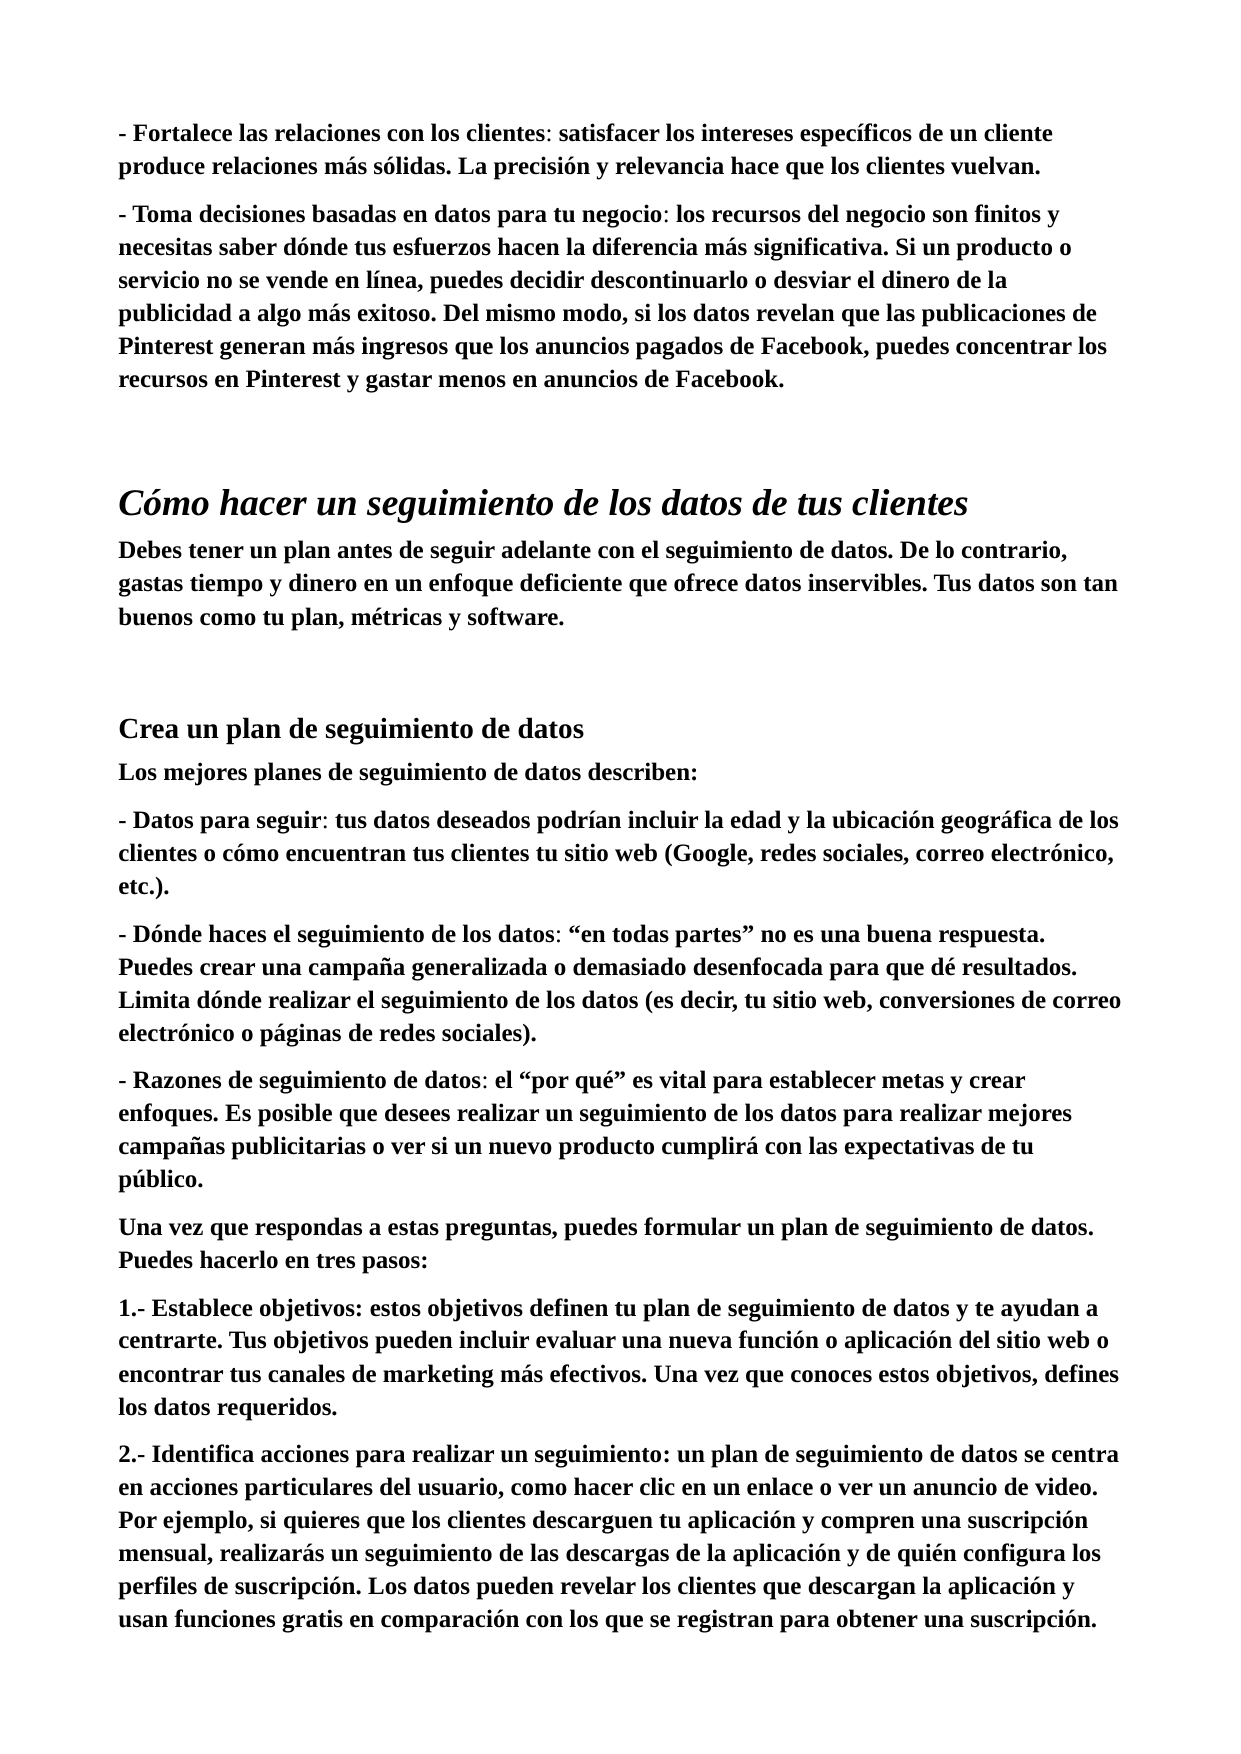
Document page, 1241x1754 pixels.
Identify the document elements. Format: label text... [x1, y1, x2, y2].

text 1.- Establece objetivos: estos objetivos definen tu plan de seguimiento de datos y te ayudan a centrarte. Tus objetivos pueden incluir evaluar una nueva función o aplicación del sitio web o encontrar tus canales de marketing más efectivos. Una vez que conoces estos objetivos, defines los datos requeridos. [118, 1293, 1122, 1420]
text Debes tener un plan antes de seguir adelante con el seguimiento de datos. De lo contrario, gastas tiempo y dinero en un enfoque deficiente que ofrece datos inservibles. Tus datos son tan buenos como tu plan, métricas y software. [118, 536, 1122, 630]
text - Toma decisiones basadas en datos para tu negocio: los recursos del negocio son finitos y necesitas saber dónde tus esfuerzos hacen la diferencia más significativa. Si un producto o servicio no se vende en línea, puedes decidir descontinuarlo o desviar el dinero de la publicidad a algo más exitoso. Del mismo modo, si los datos revelan que las publicaciones de Pinterest generan más ingresos que los anuncios pagados de Facebook, puedes concentrar los recursos en Pinterest y gastar menos en anuncios de Facebook. [118, 199, 1122, 393]
text Una vez que respondas a estas preguntas, puedes formular un plan de seguimiento de datos. Puedes hacerlo en tres pasos: [118, 1212, 1122, 1274]
text - Dónde haces el seguimiento de los datos: “en todas partes” no es una buena respuesta. Puedes crear una campaña generalizada o demasiado desenfocada para que dé resultados. Limita dónde realizar el seguimiento de los datos (es decir, tu sitio web, conversiones de correo electrónico o páginas de redes sociales). [118, 919, 1122, 1046]
text 2.- Identifica acciones para realizar un seguimiento: un plan de seguimiento de datos se centra en acciones particulares del usuario, como hacer clic en un enlace o ver un anuncio de video. Por ejemplo, si quieres que los clientes descarguen tu aplicación y compren una suscripción mensual, realizarás un seguimiento de las descargas de la aplicación y de quién configura los perfiles de suscripción. Los datos pueden revelar los clientes que descargan la aplicación y usan funciones gratis en comparación con los que se registran para obtener una suscripción. [118, 1439, 1122, 1633]
text - Datos para seguir: tus datos deseados podrían incluir la edad y la ubicación geográfica de los clientes o cómo encuentran tus clientes tu sitio web (Google, redes sociales, correo electrónico, etc.). [118, 805, 1122, 900]
text Los mejores planes de seguimiento de datos describen: [118, 757, 1122, 786]
subtitle Cómo hacer un seguimiento de los datos de tus clientes [118, 480, 1122, 523]
subtitle Crea un plan de seguimiento de datos [118, 711, 1122, 745]
text - Razones de seguimiento de datos: el “por qué” es vital para establecer metas y crear enfoques. Es posible que desees realizar un seguimiento de los datos para realizar mejores campañas publicitarias o ver si un nuevo producto cumplirá con las expectativas de tu público. [118, 1065, 1122, 1193]
text - Fortalece las relaciones con los clientes: satisfacer los intereses específicos de un cliente produce relaciones más sólidas. La precisión y relevancia hace que los clientes vuelvan. [118, 118, 1122, 180]
